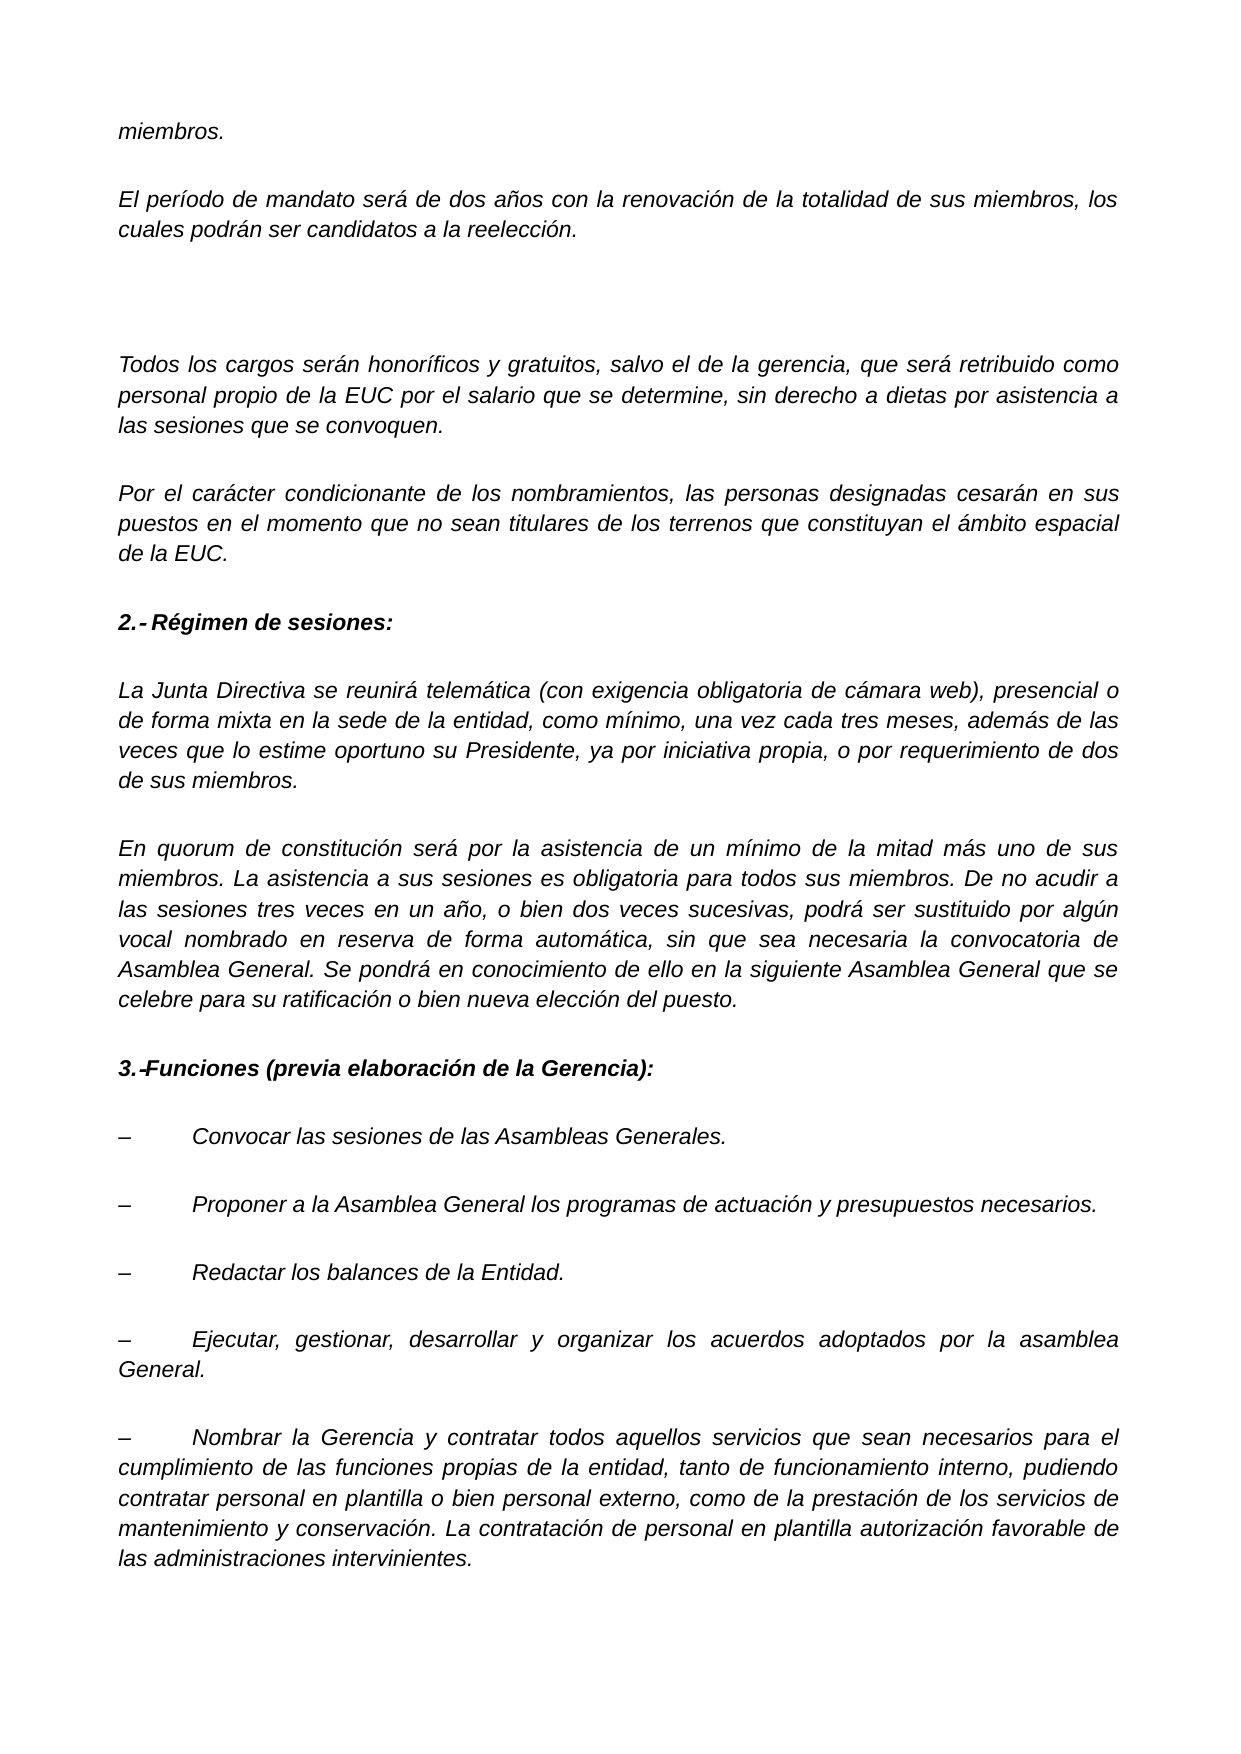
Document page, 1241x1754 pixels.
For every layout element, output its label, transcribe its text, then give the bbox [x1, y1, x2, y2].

text 3.‐Funciones (previa elaboración de la Gerencia): [118, 1054, 1122, 1082]
text – Nombrar la Gerencia y contratar todos aquellos servicios que sean necesarios para el cumplimiento de las funciones propias de la entidad, tanto de funcionamiento interno, pudiendo contratar personal en plantilla o bien personal externo, como de la prestación de los servicios de mantenimiento y conservación. La contratación de personal en plantilla autorización favorable de las administraciones intervinientes. [118, 1424, 1122, 1571]
text – Ejecutar, gestionar, desarrollar y organizar los acuerdos adoptados por la asamblea General. [118, 1326, 1122, 1383]
text – Convocar las sesiones de las Asambleas Generales. [118, 1123, 1122, 1149]
text miembros. [118, 118, 1122, 144]
text En quorum de constitución será por la asistencia de un mínimo de la mitad más uno de sus miembros. La asistencia a sus sesiones es obligatoria para todos sus miembros. De no acudir a las sesiones tres veces en un año, o bien dos veces sucesivas, podrá ser sustituido por algún vocal nombrado en reserva de forma automática, sin que sea necesaria la convocatoria de Asamblea General. Se pondrá en conocimiento de ello en la siguiente Asamblea General que se celebre para su ratificación o bien nueva elección del puesto. [118, 835, 1122, 1013]
text Todos los cargos serán honoríficos y gratuitos, salvo el de la gerencia, que será retribuido como personal propio de la EUC por el salario que se determine, sin derecho a dietas por asistencia a las sesiones que se convoquen. [118, 351, 1122, 438]
text El período de mandato será de dos años con la renovación de la totalidad de sus miembros, los cuales podrán ser candidatos a la reelección. [118, 186, 1122, 242]
text La Junta Directiva se reunirá telemática (con exigencia obligatoria de cámara web), presencial o de forma mixta en la sede de la entidad, como mínimo, una vez cada tres meses, además de las veces que lo estime oportuno su Presidente, ya por iniciativa propia, o por requerimiento de dos de sus miembros. [118, 677, 1122, 794]
text Por el carácter condicionante de los nombramientos, las personas designadas cesarán en sus puestos en el momento que no sean titulares de los terrenos que constituyan el ámbito espacial de la EUC. [118, 479, 1122, 566]
text – Proponer a la Asamblea General los programas de actuación y presupuestos necesarios. [118, 1191, 1122, 1217]
text – Redactar los balances de la Entidad. [118, 1258, 1122, 1285]
text 2.‐ Régimen de sesiones: [118, 608, 1122, 635]
